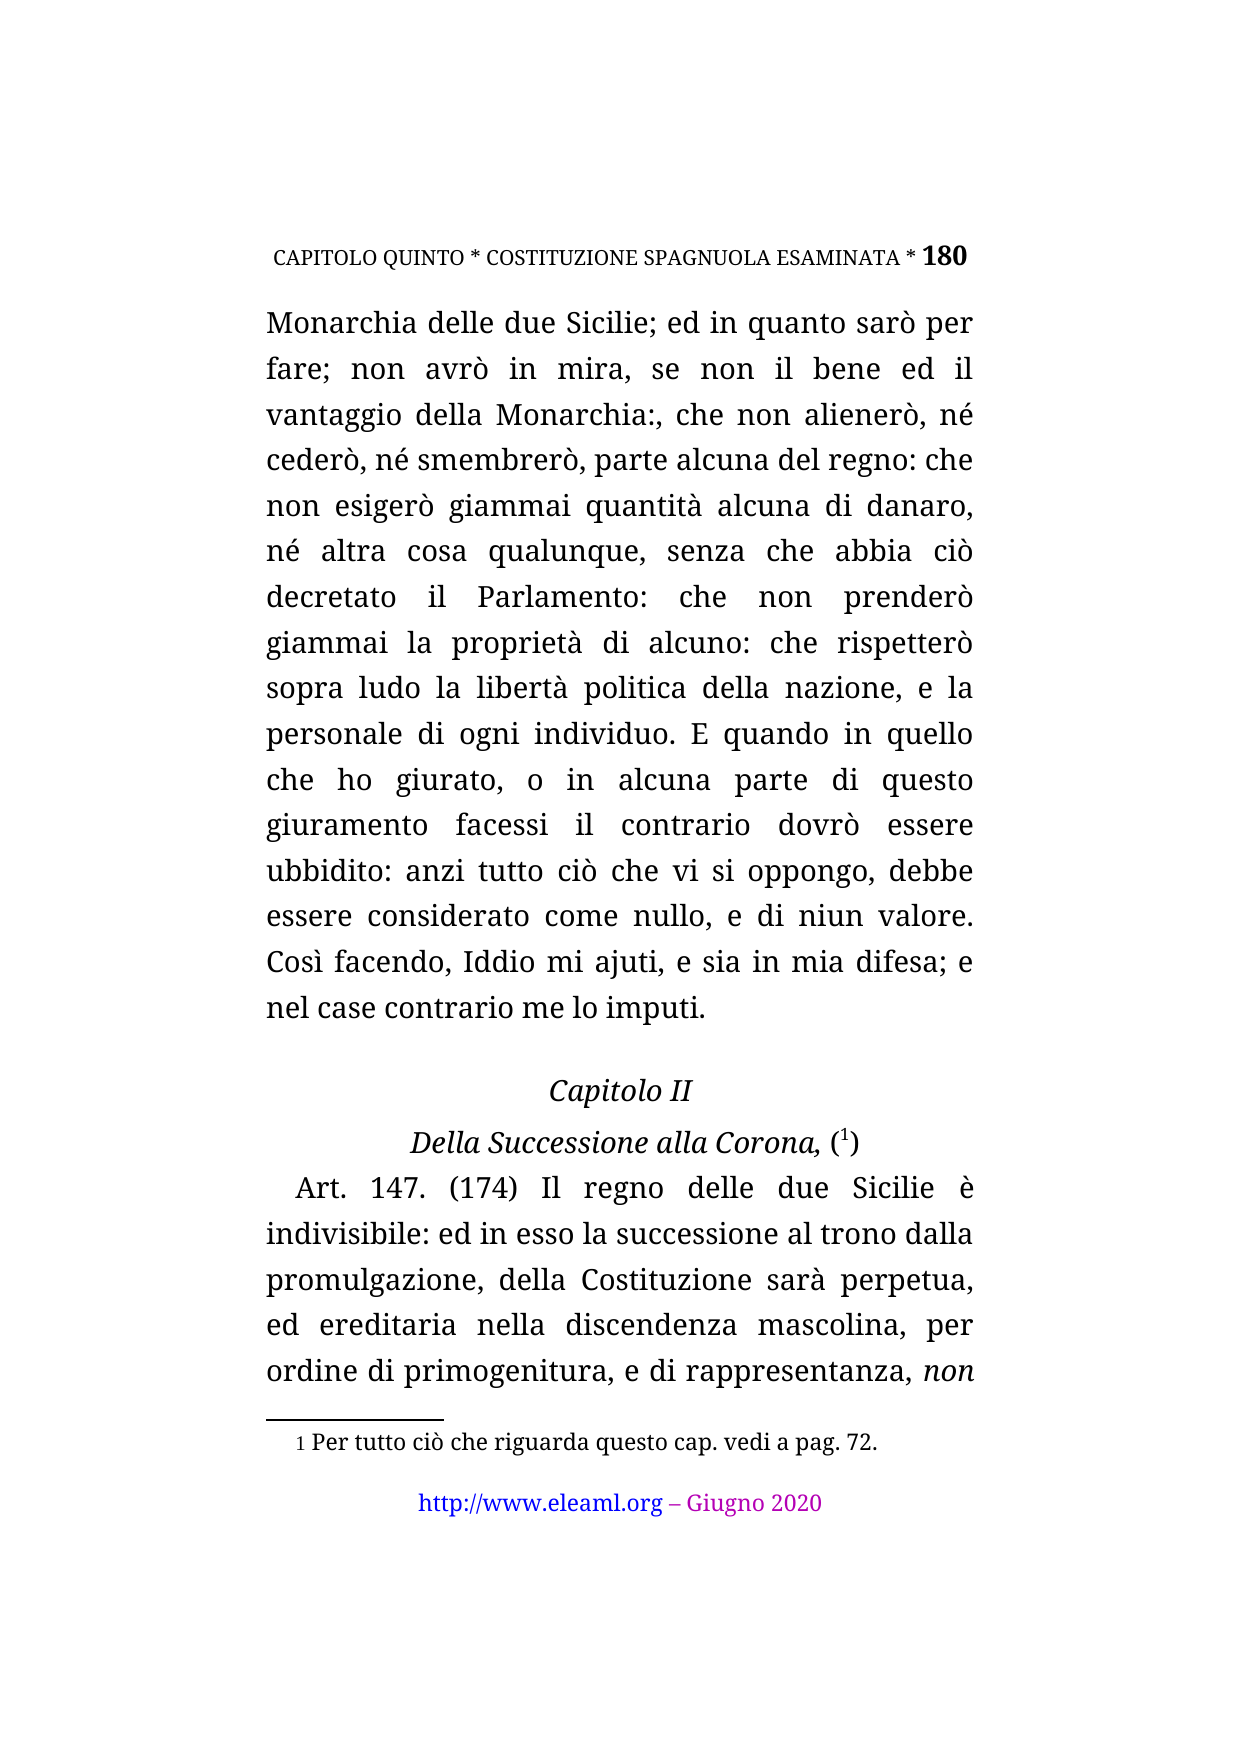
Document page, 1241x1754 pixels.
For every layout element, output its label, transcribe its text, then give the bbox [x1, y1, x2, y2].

text Della Successione alla Corona, () [266, 1122, 974, 1162]
text Per tutto ciò che riguarda questo cap. vedi a pag. 72. [266, 1426, 974, 1457]
text Monarchia delle due Sicilie; ed in quanto sarò per fare; non avrò in mira, se non il bene ed il vantaggio della Monarchia:, che non alienerò, né cederò, né smembrerò, parte alcuna del regno: che non esigerò giammai quantità alcuna di danaro, né altra cosa qualunque, senza che abbia ciò decretato il Parlamento: che non prenderò giammai la proprietà di alcuno: che rispetterò sopra ludo la libertà politica della nazione, e la personale di ogni individuo. E quando in quello che ho giurato, o in alcuna parte di questo giuramento facessi il contrario dovrò essere ubbidito: anzi tutto ciò che vi si oppongo, debbe essere considerato come nullo, e di niun valore. Così facendo, Iddio mi ajuti, e sia in mia difesa; e nel case contrario me lo imputi. [266, 303, 974, 1027]
text Art. 147. (174) Il regno delle due Sicilie è indivisibile: ed in esso la successione al trono dalla promulgazione, della Costituzione sarà perpetua, ed ereditaria nella discendenza mascolina, per ordine di primogenitura, e di rappresentanza, non [266, 1168, 974, 1390]
subtitle Capitolo II [266, 1070, 974, 1109]
